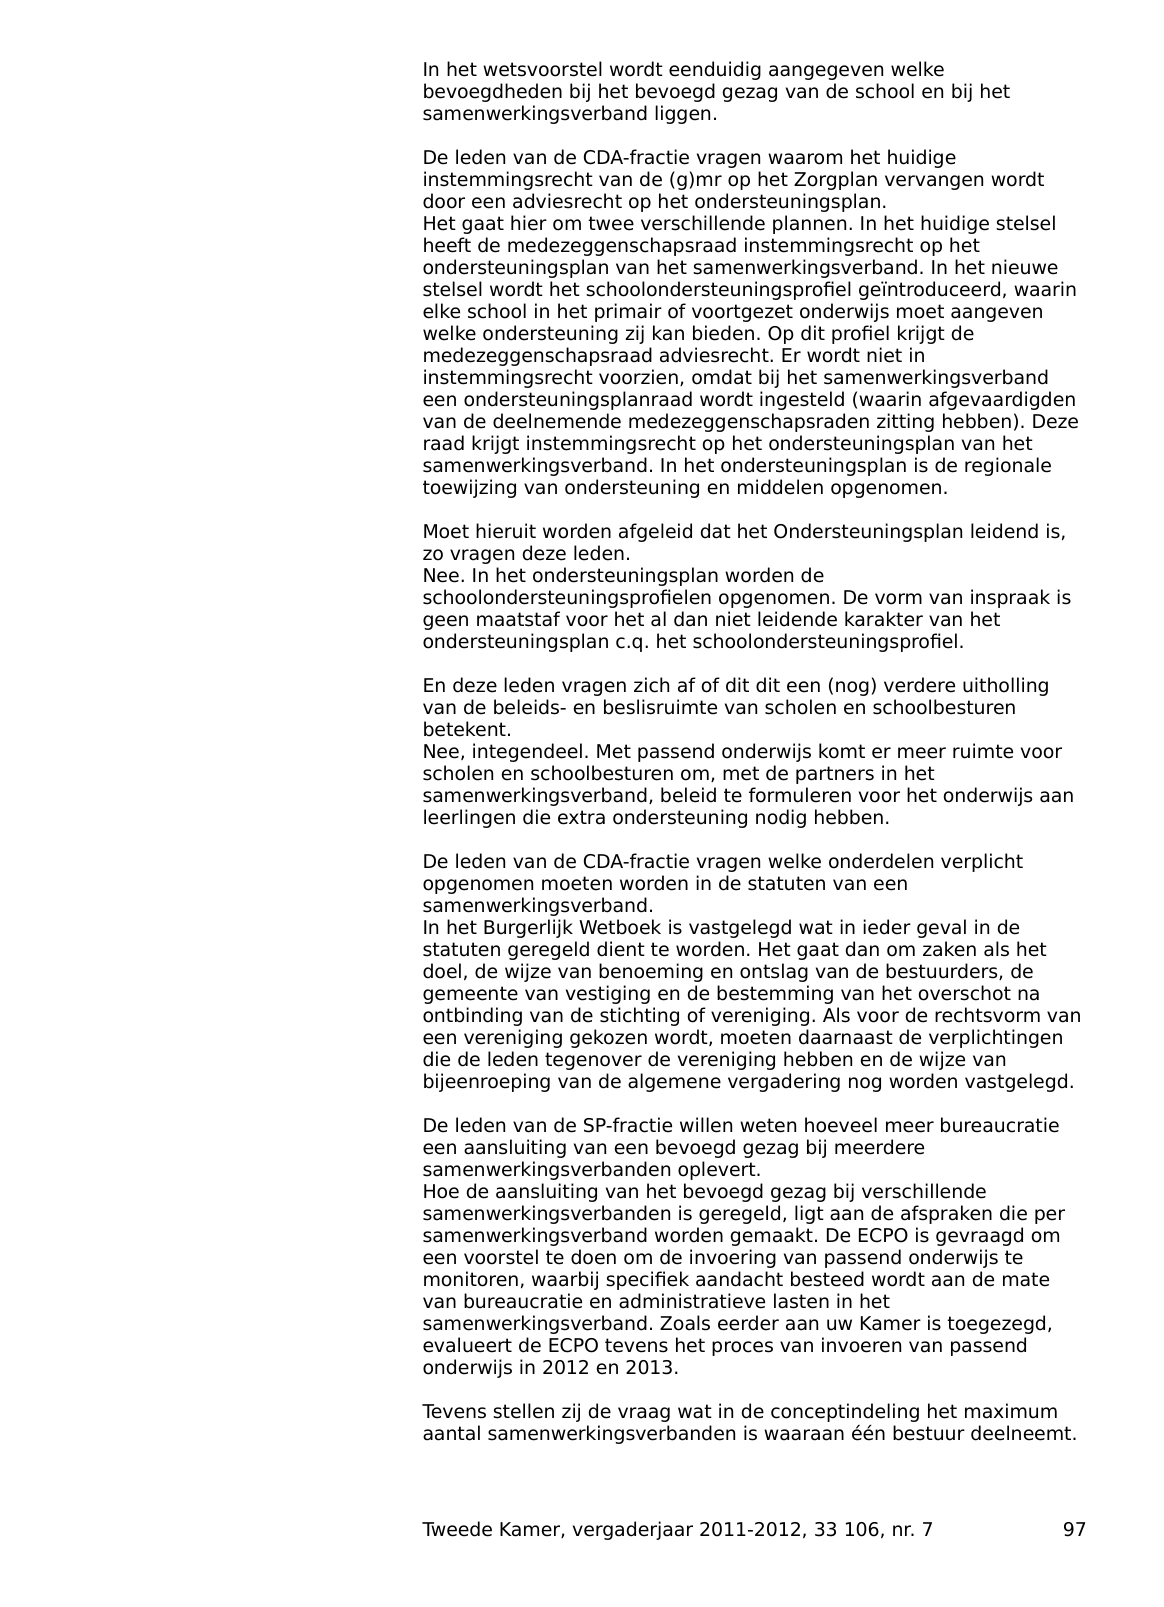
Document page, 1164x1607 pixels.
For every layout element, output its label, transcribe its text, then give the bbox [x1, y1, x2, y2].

text Hoe de aansluiting van het bevoegd gezag bij verschillende samenwerkingsverbanden is geregeld, ligt aan de afspraken die per samenwerkingsverband worden gemaakt. De ECPO is gevraagd om een voorstel te doen om de invoering van passend onderwijs te monitoren, waarbij specifiek aandacht besteed wordt aan de mate van bureaucratie en administratieve lasten in het samenwerkingsverband. Zoals eerder aan uw Kamer is toegezegd, evalueert de ECPO tevens het proces van invoeren van passend onderwijs in 2012 en 2013. [422, 1181, 1087, 1379]
text De leden van de SP-fractie willen weten hoeveel meer bureaucratie een aansluiting van een bevoegd gezag bij meerdere samenwerkingsverbanden oplevert. [422, 1115, 1087, 1181]
text Nee. In het ondersteuningsplan worden de schoolondersteuningsprofielen opgenomen. De vorm van inspraak is geen maatstaf voor het al dan niet leidende karakter van het ondersteuningsplan c.q. het schoolondersteuningsprofiel. [422, 565, 1087, 653]
text En deze leden vragen zich af of dit dit een (nog) verdere uitholling van de beleids- en beslisruimte van scholen en schoolbesturen betekent. [422, 675, 1087, 741]
text Nee, integendeel. Met passend onderwijs komt er meer ruimte voor scholen en schoolbesturen om, met de partners in het samenwerkingsverband, beleid te formuleren voor het onderwijs aan leerlingen die extra ondersteuning nodig hebben. [422, 741, 1087, 829]
text In het Burgerlijk Wetboek is vastgelegd wat in ieder geval in de statuten geregeld dient te worden. Het gaat dan om zaken als het doel, de wijze van benoeming en ontslag van de bestuurders, de gemeente van vestiging en de bestemming van het overschot na ontbinding van de stichting of vereniging. Als voor de rechtsvorm van een vereniging gekozen wordt, moeten daarnaast de verplichtingen die de leden tegenover de vereniging hebben en de wijze van bijeenroeping van de algemene vergadering nog worden vastgelegd. [422, 917, 1087, 1093]
text De leden van de CDA-fractie vragen welke onderdelen verplicht opgenomen moeten worden in de statuten van een samenwerkingsverband. [422, 851, 1087, 917]
text Tevens stellen zij de vraag wat in de conceptindeling het maximum aantal samenwerkingsverbanden is waaraan één bestuur deelneemt. [422, 1401, 1087, 1445]
text Moet hieruit worden afgeleid dat het Ondersteuningsplan leidend is, zo vragen deze leden. [422, 521, 1087, 565]
text Het gaat hier om twee verschillende plannen. In het huidige stelsel heeft de medezeggenschapsraad instemmingsrecht op het ondersteuningsplan van het samenwerkingsverband. In het nieuwe stelsel wordt het schoolondersteuningsprofiel geïntroduceerd, waarin elke school in het primair of voortgezet onderwijs moet aangeven welke ondersteuning zij kan bieden. Op dit profiel krijgt de medezeggenschapsraad adviesrecht. Er wordt niet in instemmingsrecht voorzien, omdat bij het samenwerkingsverband een ondersteuningsplanraad wordt ingesteld (waarin afgevaardigden van de deelnemende medezeggenschapsraden zitting hebben). Deze raad krijgt instemmingsrecht op het ondersteuningsplan van het samenwerkingsverband. In het ondersteuningsplan is de regionale toewijzing van ondersteuning en middelen opgenomen. [422, 213, 1087, 499]
text De leden van de CDA-fractie vragen waarom het huidige instemmingsrecht van de (g)mr op het Zorgplan vervangen wordt door een adviesrecht op het ondersteuningsplan. [422, 147, 1087, 213]
text In het wetsvoorstel wordt eenduidig aangegeven welke bevoegdheden bij het bevoegd gezag van de school en bij het samenwerkingsverband liggen. [422, 59, 1087, 125]
